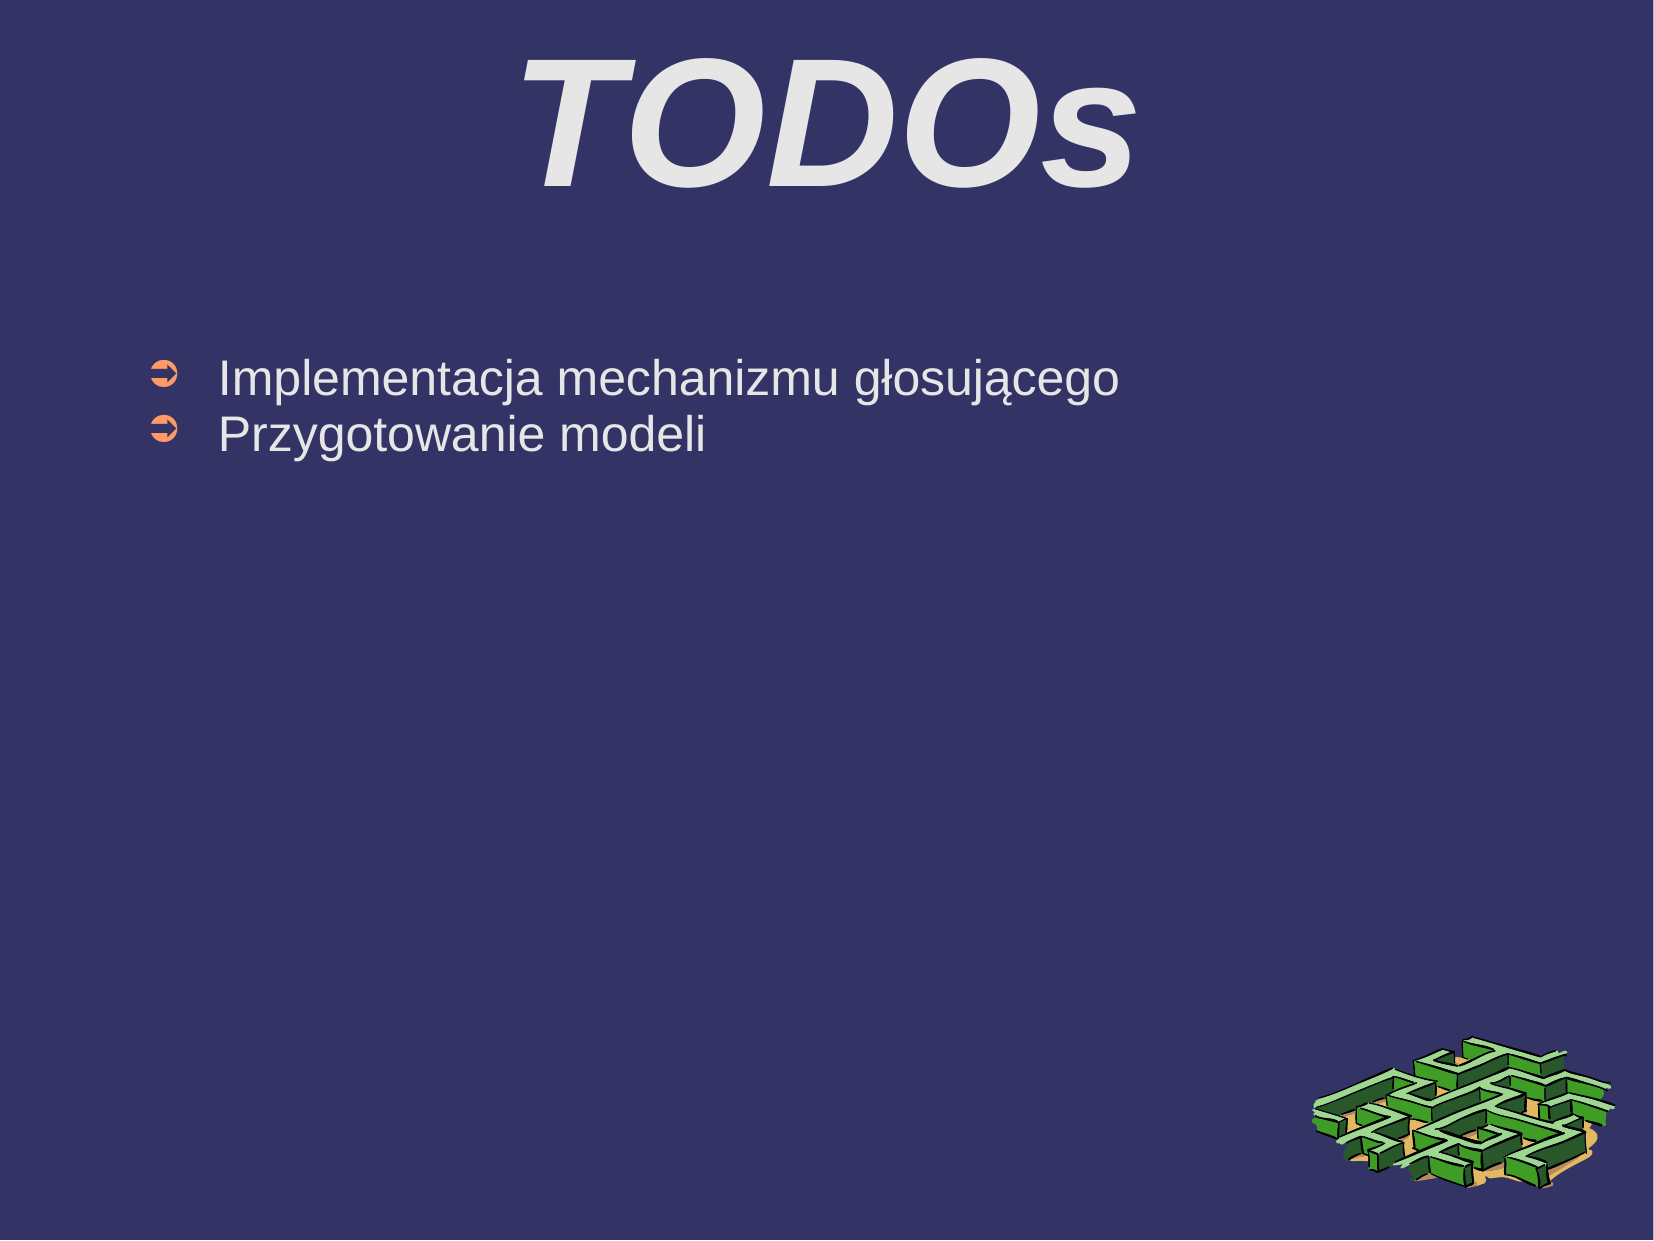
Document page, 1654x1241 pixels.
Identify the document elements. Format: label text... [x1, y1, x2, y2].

list Implementacja mechanizmu głosującego Przygotowanie modeli [135, 350, 1517, 1132]
title TODOs [121, 19, 1534, 227]
